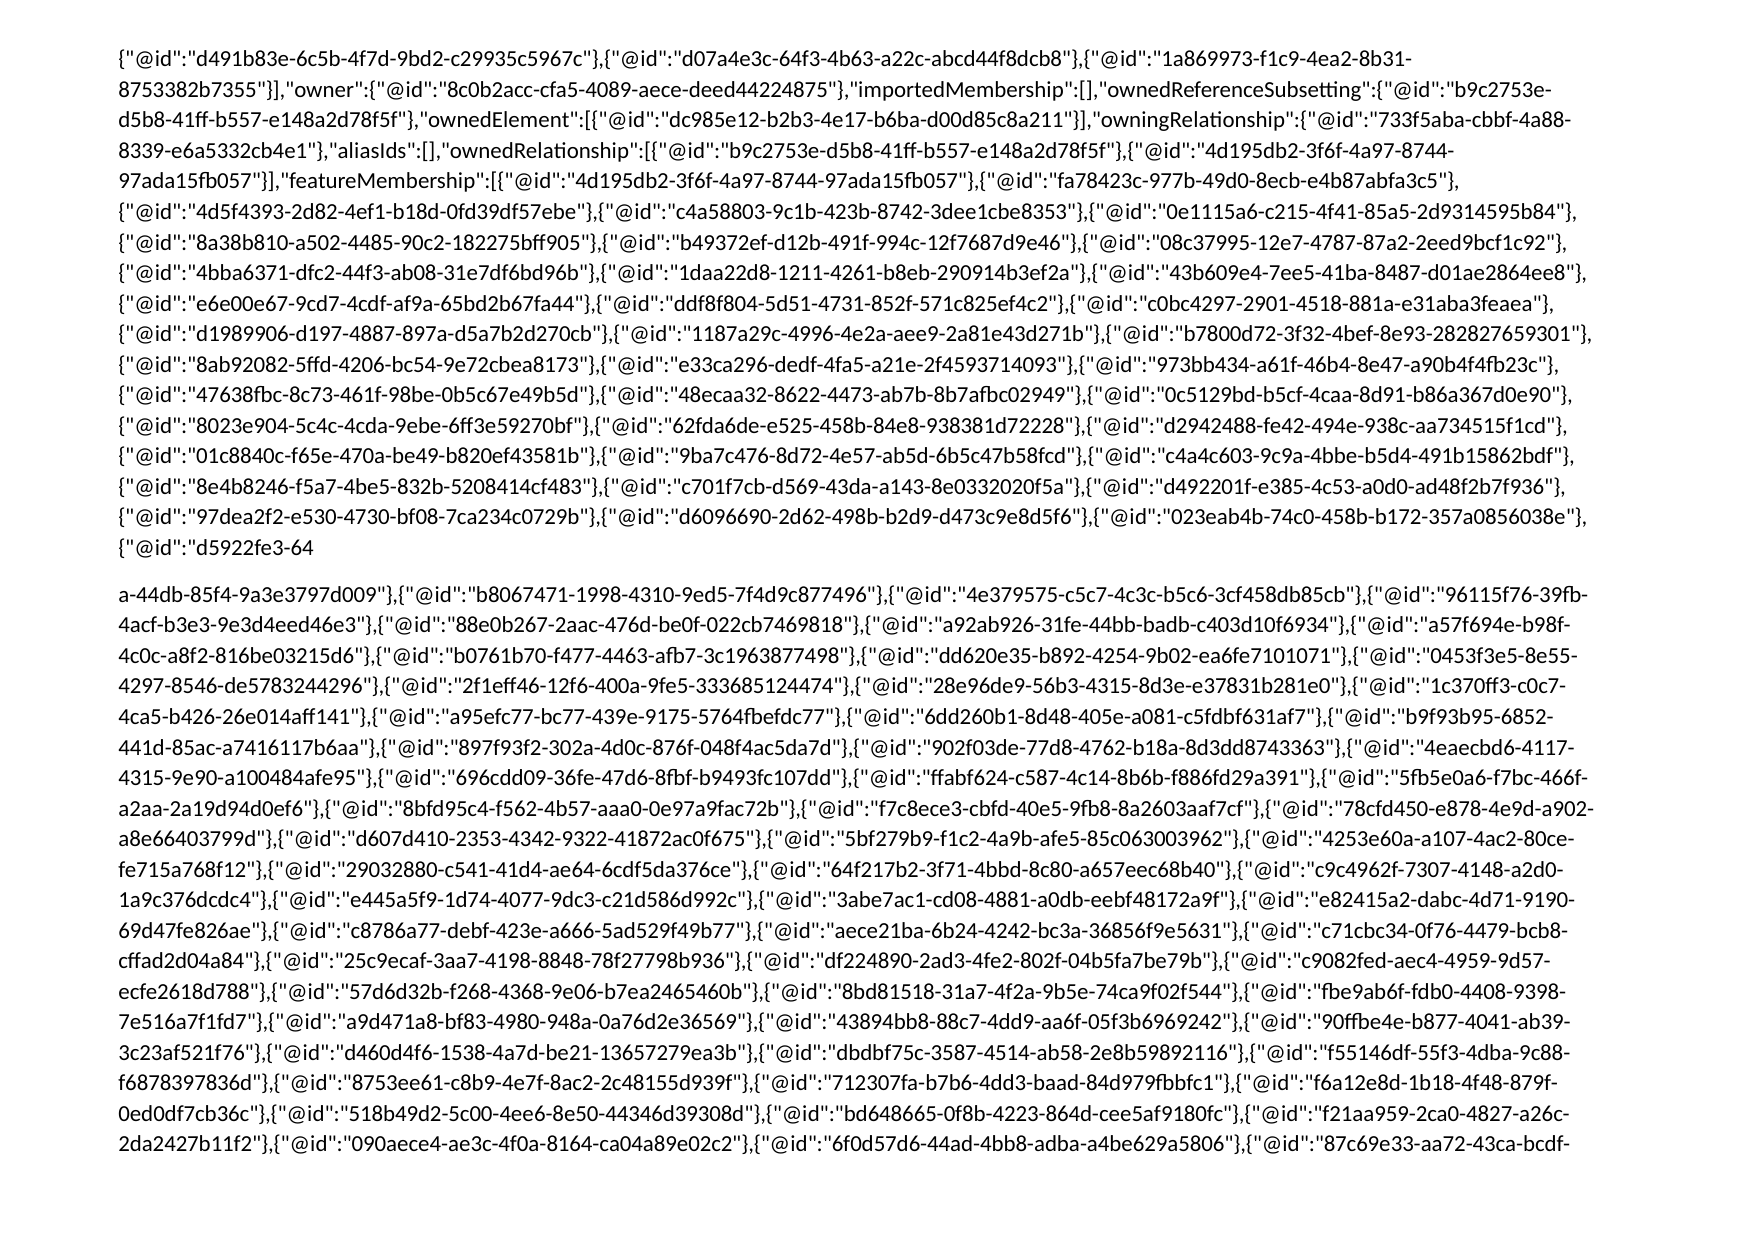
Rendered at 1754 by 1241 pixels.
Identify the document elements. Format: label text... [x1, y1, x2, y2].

text a-44db-85f4-9a3e3797d009"},{"@id":"b8067471-1998-4310-9ed5-7f4d9c877496"},{"@id":"4e379575-c5c7-4c3c-b5c6-3cf458db85cb"},{"@id":"96115f76-39fb-4acf-b3e3-9e3d4eed46e3"},{"@id":"88e0b267-2aac-476d-be0f-022cb7469818"},{"@id":"a92ab926-31fe-44bb-badb-c403d10f6934"},{"@id":"a57f694e-b98f-4c0c-a8f2-816be03215d6"},{"@id":"b0761b70-f477-4463-afb7-3c1963877498"},{"@id":"dd620e35-b892-4254-9b02-ea6fe7101071"},{"@id":"0453f3e5-8e55-4297-8546-de5783244296"},{"@id":"2f1eff46-12f6-400a-9fe5-333685124474"},{"@id":"28e96de9-56b3-4315-8d3e-e37831b281e0"},{"@id":"1c370ff3-c0c7-4ca5-b426-26e014aff141"},{"@id":"a95efc77-bc77-439e-9175-5764fbefdc77"},{"@id":"6dd260b1-8d48-405e-a081-c5fdbf631af7"},{"@id":"b9f93b95-6852-441d-85ac-a7416117b6aa"},{"@id":"897f93f2-302a-4d0c-876f-048f4ac5da7d"},{"@id":"902f03de-77d8-4762-b18a-8d3dd8743363"},{"@id":"4eaecbd6-4117-4315-9e90-a100484afe95"},{"@id":"696cdd09-36fe-47d6-8fbf-b9493fc107dd"},{"@id":"ffabf624-c587-4c14-8b6b-f886fd29a391"},{"@id":"5fb5e0a6-f7bc-466f-a2aa-2a19d94d0ef6"},{"@id":"8bfd95c4-f562-4b57-aaa0-0e97a9fac72b"},{"@id":"f7c8ece3-cbfd-40e5-9fb8-8a2603aaf7cf"},{"@id":"78cfd450-e878-4e9d-a902-a8e66403799d"},{"@id":"d607d410-2353-4342-9322-41872ac0f675"},{"@id":"5bf279b9-f1c2-4a9b-afe5-85c063003962"},{"@id":"4253e60a-a107-4ac2-80ce-fe715a768f12"},{"@id":"29032880-c541-41d4-ae64-6cdf5da376ce"},{"@id":"64f217b2-3f71-4bbd-8c80-a657eec68b40"},{"@id":"c9c4962f-7307-4148-a2d0-1a9c376dcdc4"},{"@id":"e445a5f9-1d74-4077-9dc3-c21d586d992c"},{"@id":"3abe7ac1-cd08-4881-a0db-eebf48172a9f"},{"@id":"e82415a2-dabc-4d71-9190-69d47fe826ae"},{"@id":"c8786a77-debf-423e-a666-5ad529f49b77"},{"@id":"aece21ba-6b24-4242-bc3a-36856f9e5631"},{"@id":"c71cbc34-0f76-4479-bcb8-cffad2d04a84"},{"@id":"25c9ecaf-3aa7-4198-8848-78f27798b936"},{"@id":"df224890-2ad3-4fe2-802f-04b5fa7be79b"},{"@id":"c9082fed-aec4-4959-9d57-ecfe2618d788"},{"@id":"57d6d32b-f268-4368-9e06-b7ea2465460b"},{"@id":"8bd81518-31a7-4f2a-9b5e-74ca9f02f544"},{"@id":"fbe9ab6f-fdb0-4408-9398-7e516a7f1fd7"},{"@id":"a9d471a8-bf83-4980-948a-0a76d2e36569"},{"@id":"43894bb8-88c7-4dd9-aa6f-05f3b6969242"},{"@id":"90ffbe4e-b877-4041-ab39-3c23af521f76"},{"@id":"d460d4f6-1538-4a7d-be21-13657279ea3b"},{"@id":"dbdbf75c-3587-4514-ab58-2e8b59892116"},{"@id":"f55146df-55f3-4dba-9c88-f6878397836d"},{"@id":"8753ee61-c8b9-4e7f-8ac2-2c48155d939f"},{"@id":"712307fa-b7b6-4dd3-baad-84d979fbbfc1"},{"@id":"f6a12e8d-1b18-4f48-879f-0ed0df7cb36c"},{"@id":"518b49d2-5c00-4ee6-8e50-44346d39308d"},{"@id":"bd648665-0f8b-4223-864d-cee5af9180fc"},{"@id":"f21aa959-2ca0-4827-a26c-2da2427b11f2"},{"@id":"090aece4-ae3c-4f0a-8164-ca04a89e02c2"},{"@id":"6f0d57d6-44ad-4bb8-adba-a4be629a5806"},{"@id":"87c69e33-aa72-43ca-bcdf- [118, 580, 1606, 1158]
text {"@id":"d491b83e-6c5b-4f7d-9bd2-c29935c5967c"},{"@id":"d07a4e3c-64f3-4b63-a22c-abcd44f8dcb8"},{"@id":"1a869973-f1c9-4ea2-8b31-8753382b7355"}],"owner":{"@id":"8c0b2acc-cfa5-4089-aece-deed44224875"},"importedMembership":[],"ownedReferenceSubsetting":{"@id":"b9c2753e-d5b8-41ff-b557-e148a2d78f5f"},"ownedElement":[{"@id":"dc985e12-b2b3-4e17-b6ba-d00d85c8a211"}],"owningRelationship":{"@id":"733f5aba-cbbf-4a88-8339-e6a5332cb4e1"},"aliasIds":[],"ownedRelationship":[{"@id":"b9c2753e-d5b8-41ff-b557-e148a2d78f5f"},{"@id":"4d195db2-3f6f-4a97-8744-97ada15fb057"}],"featureMembership":[{"@id":"4d195db2-3f6f-4a97-8744-97ada15fb057"},{"@id":"fa78423c-977b-49d0-8ecb-e4b87abfa3c5"},{"@id":"4d5f4393-2d82-4ef1-b18d-0fd39df57ebe"},{"@id":"c4a58803-9c1b-423b-8742-3dee1cbe8353"},{"@id":"0e1115a6-c215-4f41-85a5-2d9314595b84"},{"@id":"8a38b810-a502-4485-90c2-182275bff905"},{"@id":"b49372ef-d12b-491f-994c-12f7687d9e46"},{"@id":"08c37995-12e7-4787-87a2-2eed9bcf1c92"},{"@id":"4bba6371-dfc2-44f3-ab08-31e7df6bd96b"},{"@id":"1daa22d8-1211-4261-b8eb-290914b3ef2a"},{"@id":"43b609e4-7ee5-41ba-8487-d01ae2864ee8"},{"@id":"e6e00e67-9cd7-4cdf-af9a-65bd2b67fa44"},{"@id":"ddf8f804-5d51-4731-852f-571c825ef4c2"},{"@id":"c0bc4297-2901-4518-881a-e31aba3feaea"},{"@id":"d1989906-d197-4887-897a-d5a7b2d270cb"},{"@id":"1187a29c-4996-4e2a-aee9-2a81e43d271b"},{"@id":"b7800d72-3f32-4bef-8e93-282827659301"},{"@id":"8ab92082-5ffd-4206-bc54-9e72cbea8173"},{"@id":"e33ca296-dedf-4fa5-a21e-2f4593714093"},{"@id":"973bb434-a61f-46b4-8e47-a90b4f4fb23c"},{"@id":"47638fbc-8c73-461f-98be-0b5c67e49b5d"},{"@id":"48ecaa32-8622-4473-ab7b-8b7afbc02949"},{"@id":"0c5129bd-b5cf-4caa-8d91-b86a367d0e90"},{"@id":"8023e904-5c4c-4cda-9ebe-6ff3e59270bf"},{"@id":"62fda6de-e525-458b-84e8-938381d72228"},{"@id":"d2942488-fe42-494e-938c-aa734515f1cd"},{"@id":"01c8840c-f65e-470a-be49-b820ef43581b"},{"@id":"9ba7c476-8d72-4e57-ab5d-6b5c47b58fcd"},{"@id":"c4a4c603-9c9a-4bbe-b5d4-491b15862bdf"},{"@id":"8e4b8246-f5a7-4be5-832b-5208414cf483"},{"@id":"c701f7cb-d569-43da-a143-8e0332020f5a"},{"@id":"d492201f-e385-4c53-a0d0-ad48f2b7f936"},{"@id":"97dea2f2-e530-4730-bf08-7ca234c0729b"},{"@id":"d6096690-2d62-498b-b2d9-d473c9e8d5f6"},{"@id":"023eab4b-74c0-458b-b172-357a0856038e"},{"@id":"d5922fe3-64 [118, 44, 1606, 561]
